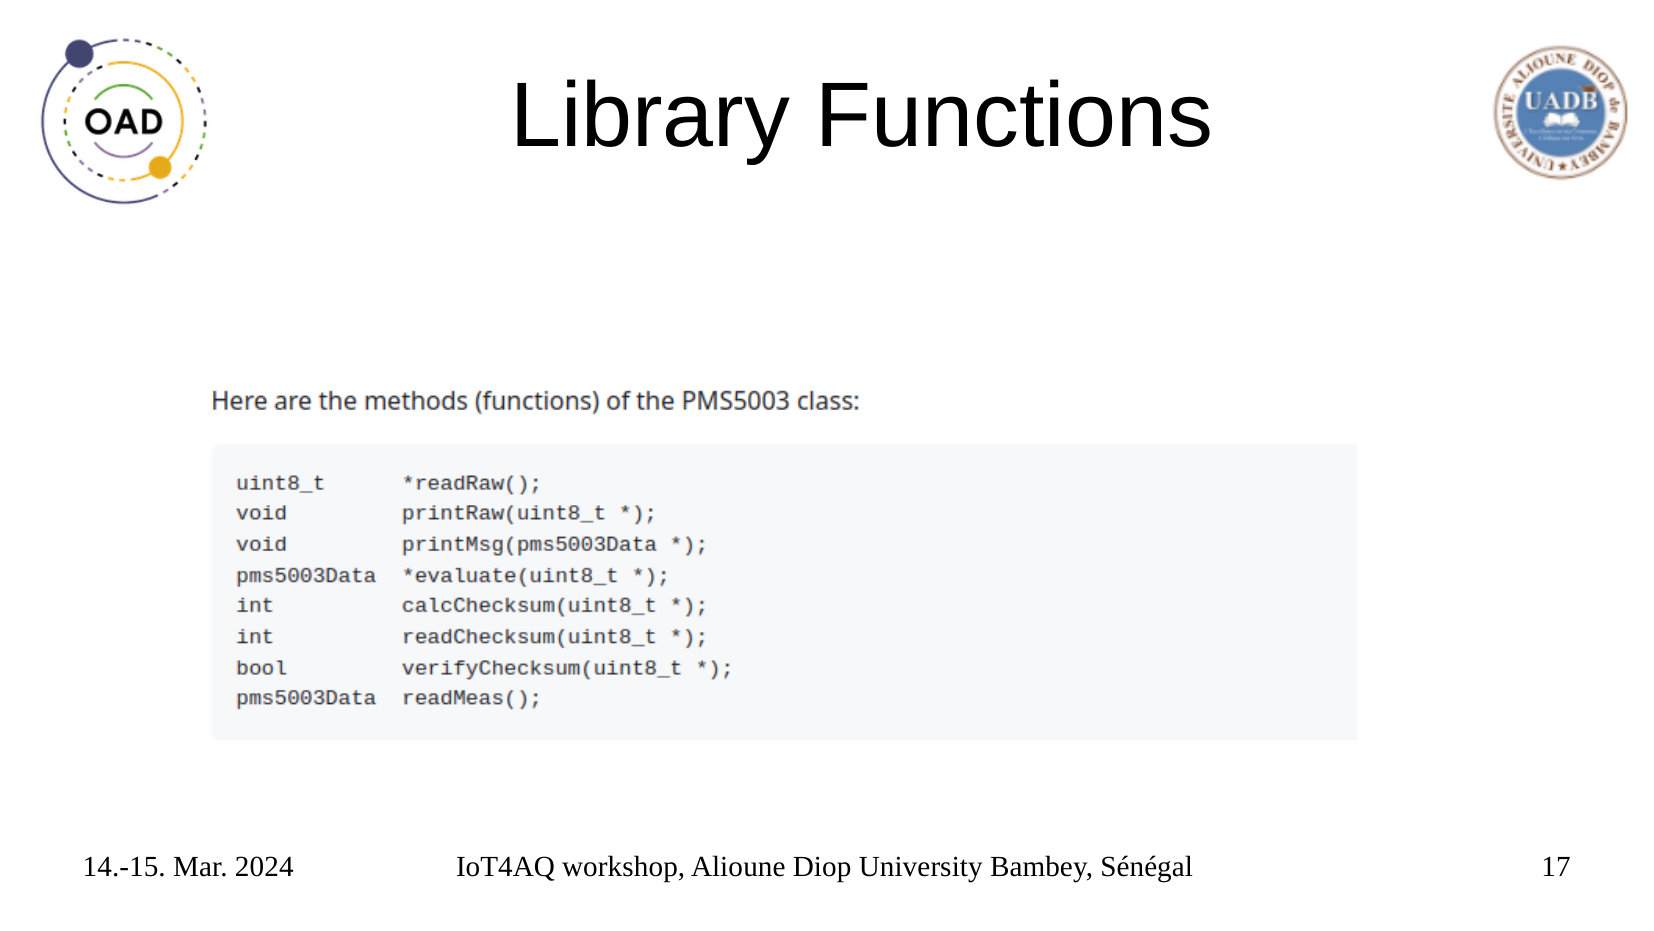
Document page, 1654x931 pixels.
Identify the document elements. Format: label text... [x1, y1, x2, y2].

picture [0, 24, 242, 225]
picture [187, 374, 1357, 761]
picture [1482, 37, 1641, 188]
title Library Functions [278, 37, 1446, 193]
